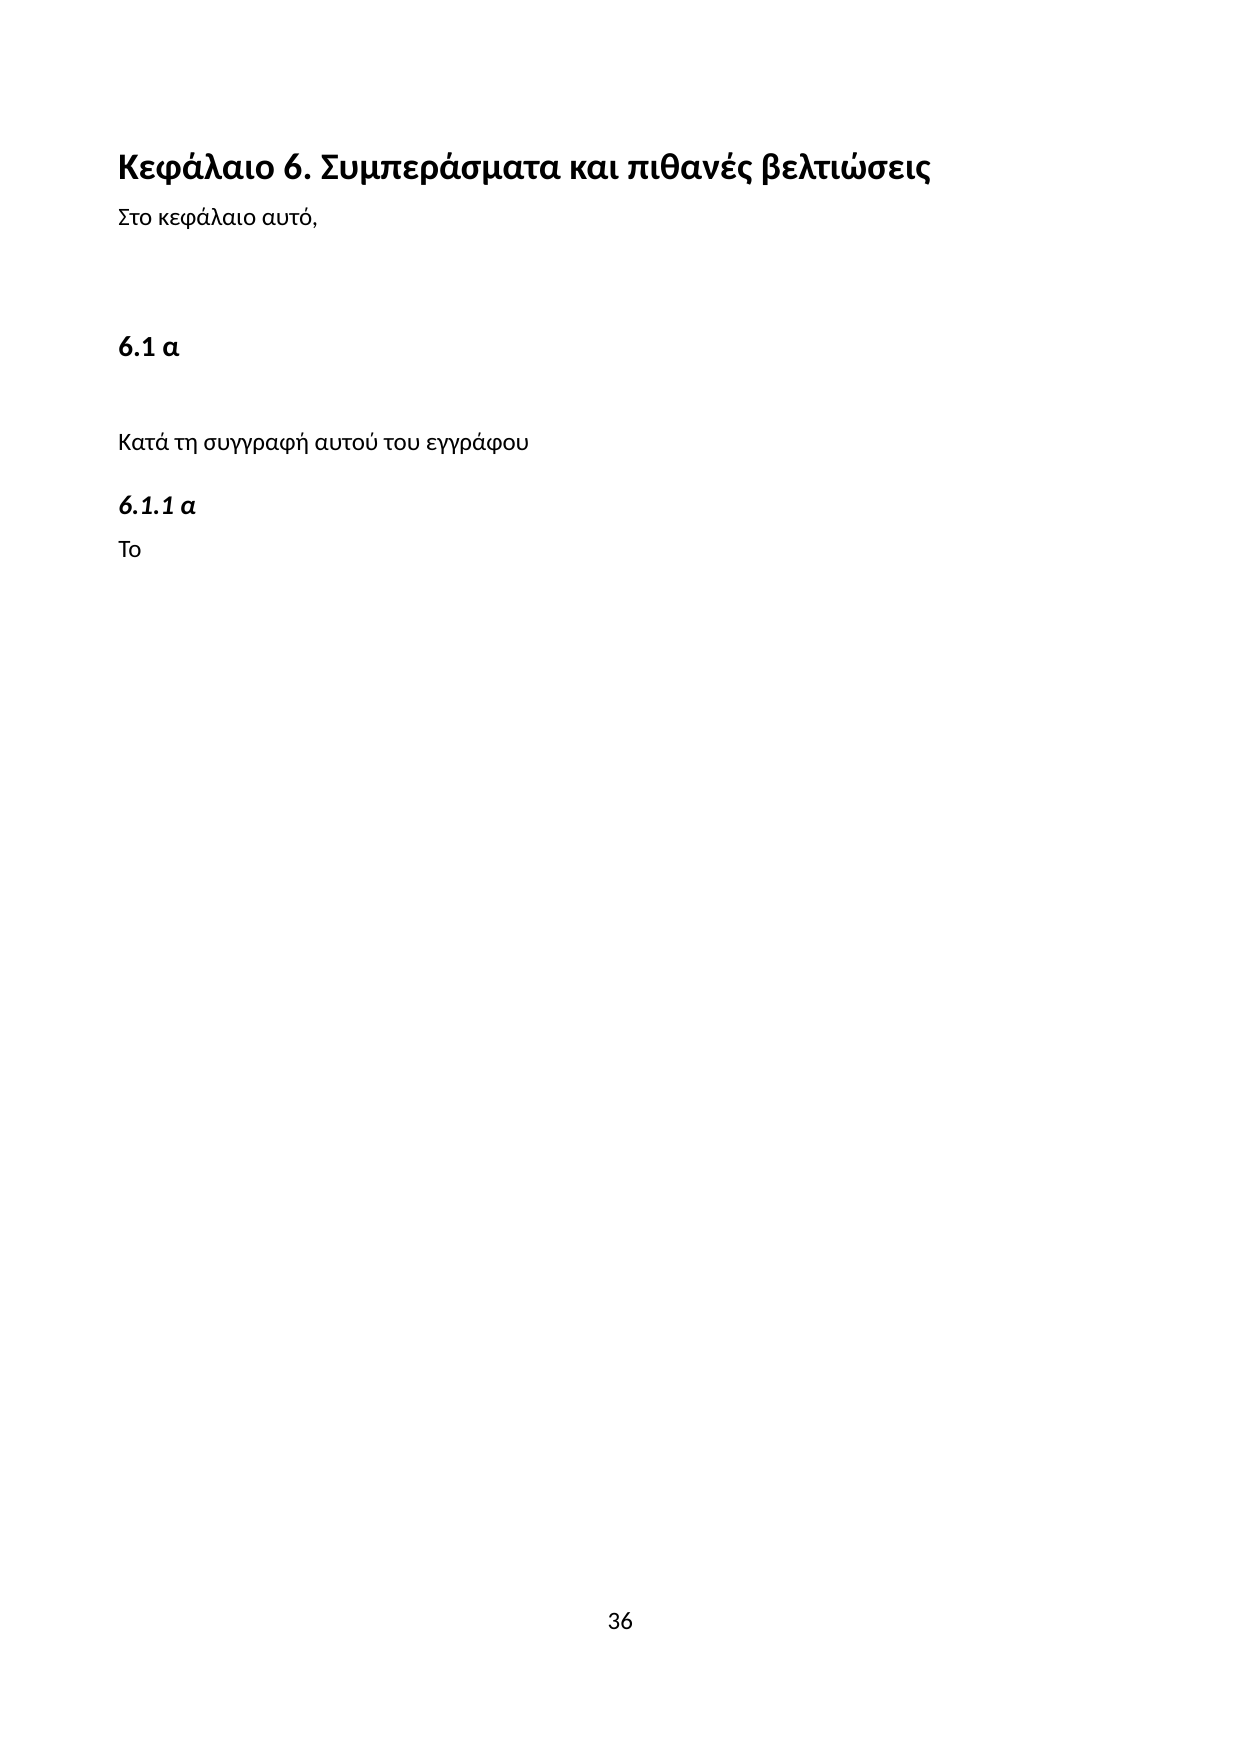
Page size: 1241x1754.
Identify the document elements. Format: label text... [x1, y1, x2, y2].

text Στο κεφάλαιο αυτό, [118, 201, 1122, 232]
subtitle 6.1 α [118, 328, 1122, 364]
text Το [118, 534, 1122, 564]
subtitle Κεφάλαιο 6. Συμπεράσματα και πιθανές βελτιώσεις [118, 143, 1122, 189]
text Κατά τη συγγραφή αυτού του εγγράφου [118, 426, 1122, 457]
subtitle 6.1.1 α [118, 488, 1122, 521]
